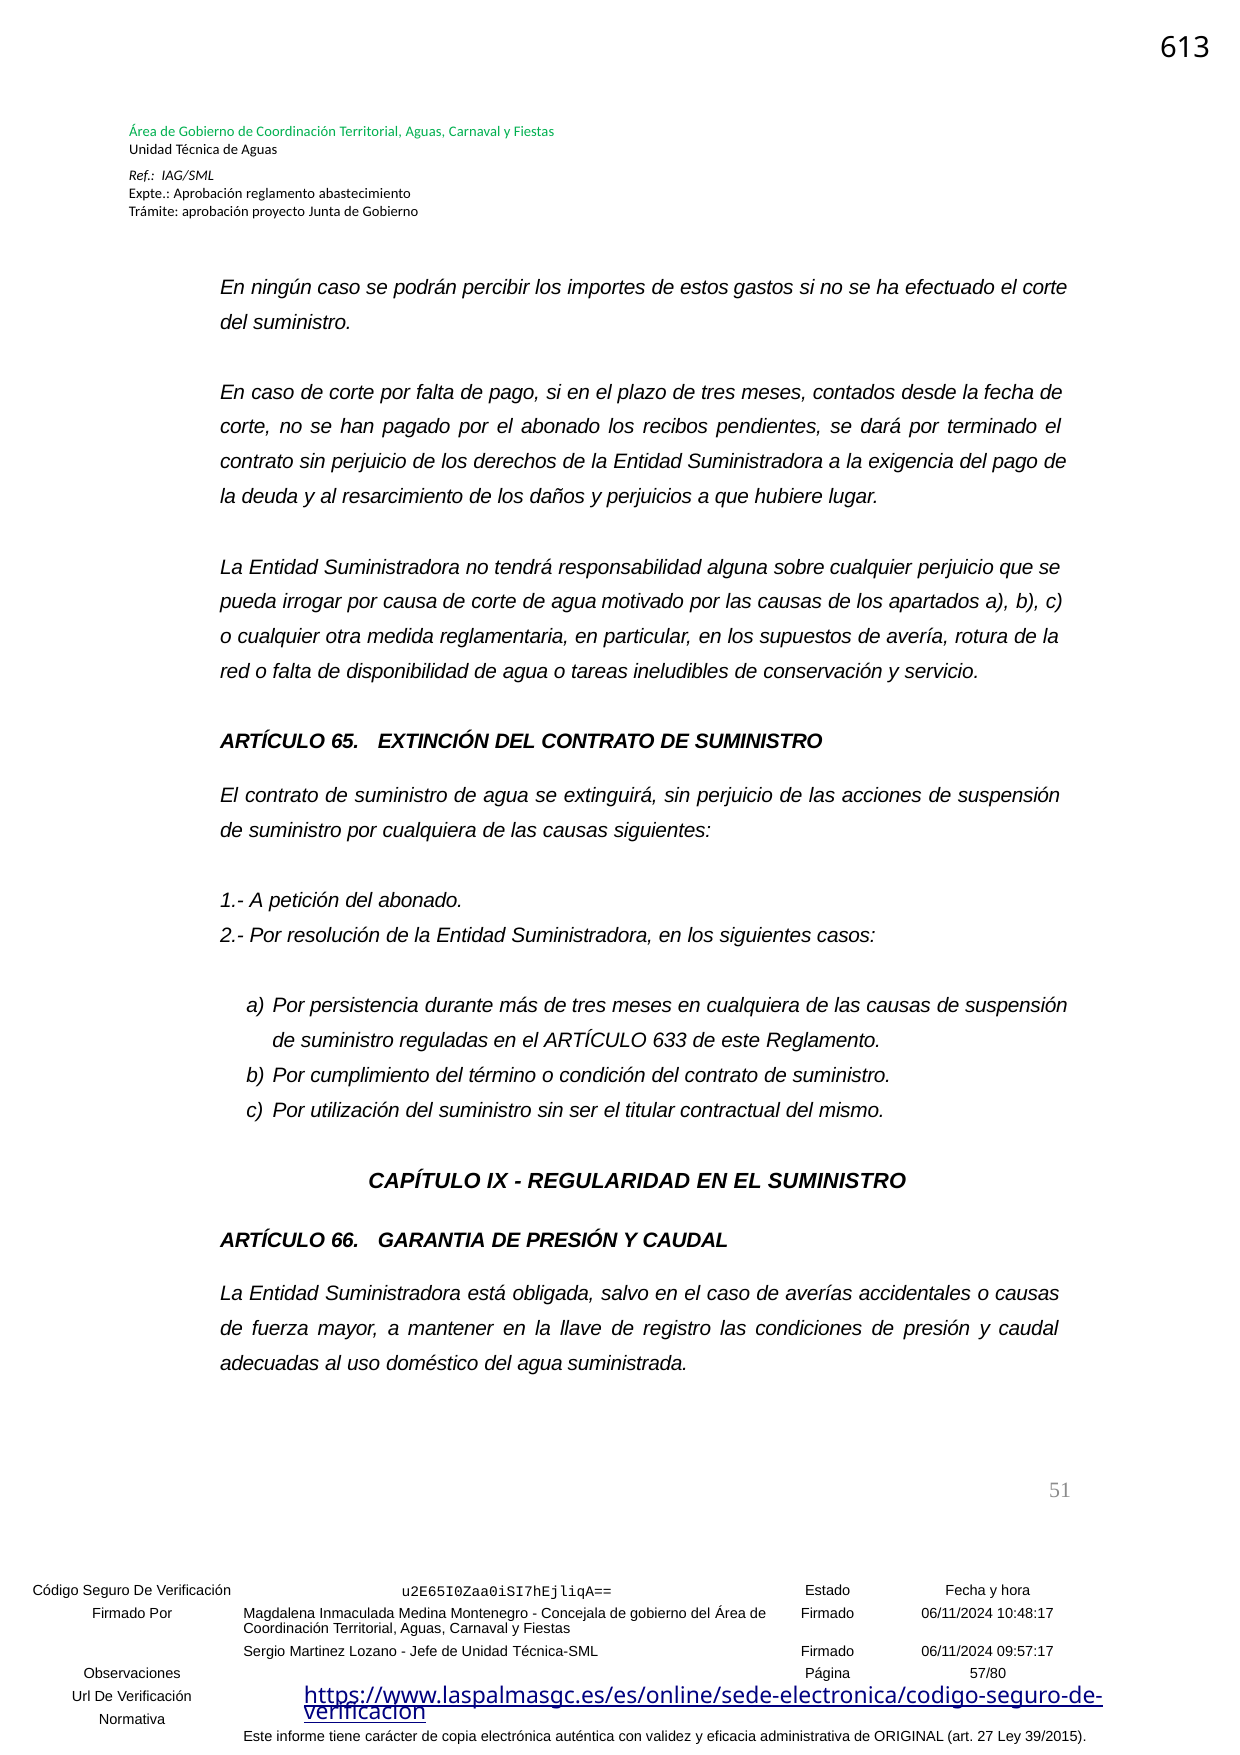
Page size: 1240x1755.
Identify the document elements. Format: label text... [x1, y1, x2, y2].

text En ningún caso se podrán percibir los importes de estos gastos si no se ha efectuado el corte [220, 276, 1081, 299]
text a) Por persistencia durante más de tres meses en cualquiera de las causas de suspensión [246, 994, 1081, 1017]
text Magdalena Inmaculada Medina Montenegro - Concejala de gobierno del Área de [243, 1606, 791, 1622]
text Url De Verificación [72, 1689, 214, 1705]
text del suministro. [220, 311, 1081, 334]
text la deuda y al resarcimiento de los daños y perjuicios a que hubiere lugar. [220, 486, 1081, 508]
text Fecha y hora [945, 1583, 1052, 1599]
text 2.- Por resolución de la Entidad Suministradora, en los siguientes casos: [220, 924, 896, 947]
text 1.- A petición del abonado. [220, 889, 486, 912]
text Observaciones [83, 1666, 214, 1682]
text El contrato de suministro de agua se extinguirá, sin perjuicio de las acciones de suspensión [220, 784, 1081, 807]
text contrato sin perjuicio de los derechos de la Entidad Suministradora a la exigencia del pago de [220, 451, 1081, 473]
text u2E65I0Zaa0iSI7hEjliqA== [401, 1584, 636, 1600]
text adecuadas al uso doméstico del agua suministrada. [220, 1353, 1081, 1375]
text Unidad Técnica de Aguas [129, 140, 581, 158]
text Trámite: aprobación proyecto Junta de Gobierno [129, 202, 446, 219]
text Página [805, 1666, 876, 1682]
text https://www.laspalmasgc.es/es/online/sede-electronica/codigo-seguro-de-verificacion [304, 1690, 1113, 1723]
text de fuerza mayor, a mantener en la llave de registro las condiciones de presión y caudal [220, 1318, 1081, 1340]
text Firmado Por [92, 1606, 243, 1622]
text Este informe tiene carácter de copia electrónica auténtica con validez y eficacia administrativa de ORIGINAL (art. 27 Ley 39/2015). [243, 1728, 1113, 1744]
text En caso de corte por falta de pago, si en el plazo de tres meses, contados desde la fecha de [220, 381, 1081, 404]
text Área de Gobierno de Coordinación Territorial, Aguas, Carnaval y Fiestas [129, 122, 581, 140]
text 57/80 [969, 1666, 1077, 1682]
text pueda irrogar por causa de corte de agua motivado por las causas de los apartados a), b), c) [220, 591, 1081, 613]
text ARTÍCULO 66. GARANTIA DE PRESIÓN Y CAUDAL [220, 1229, 750, 1252]
text c) Por utilización del suministro sin ser el titular contractual del mismo. [246, 1099, 911, 1122]
text de suministro por cualquiera de las causas siguientes: [220, 819, 1081, 842]
text red o falta de disponibilidad de agua o tareas ineludibles de conservación y servicio. [220, 661, 1081, 683]
text Ref.: IAG/SML [129, 165, 446, 183]
text 06/11/2024 09:57:17 [921, 1643, 1077, 1659]
text Código Seguro De Verificación [32, 1583, 257, 1599]
text Estado [805, 1583, 872, 1599]
text La Entidad Suministradora está obligada, salvo en el caso de averías accidentales o causas [220, 1283, 1081, 1305]
text 613 [1160, 31, 1233, 64]
text ARTÍCULO 65. EXTINCIÓN DEL CONTRATO DE SUMINISTRO [220, 731, 846, 753]
text o cualquier otra medida reglamentaria, en particular, en los supuestos de avería, rotura de la [220, 626, 1081, 648]
text 06/11/2024 10:48:17 [921, 1606, 1077, 1622]
text 5 [1049, 1478, 1060, 1502]
text Normativa [99, 1712, 214, 1728]
text CAPÍTULO IX - REGULARIDAD EN EL SUMINISTRO [368, 1169, 932, 1194]
text corte, no se han pagado por el abonado los recibos pendientes, se dará por terminado el [220, 416, 1081, 438]
text Firmado [801, 1643, 876, 1659]
text Expte.: Aprobación reglamento abastecimiento [129, 183, 446, 202]
text Sergio Martinez Lozano - Jefe de Unidad Técnica-SML [243, 1643, 623, 1659]
text 1 [1060, 1478, 1096, 1502]
text Coordinación Territorial, Aguas, Carnaval y Fiestas [243, 1622, 791, 1636]
text b) Por cumplimiento del término o condición del contrato de suministro. [246, 1064, 911, 1087]
text de suministro reguladas en el ARTÍCULO 633 de este Reglamento. [272, 1029, 1081, 1052]
text Firmado [801, 1606, 876, 1622]
text La Entidad Suministradora no tendrá responsabilidad alguna sobre cualquier perjuicio que se [220, 556, 1081, 579]
